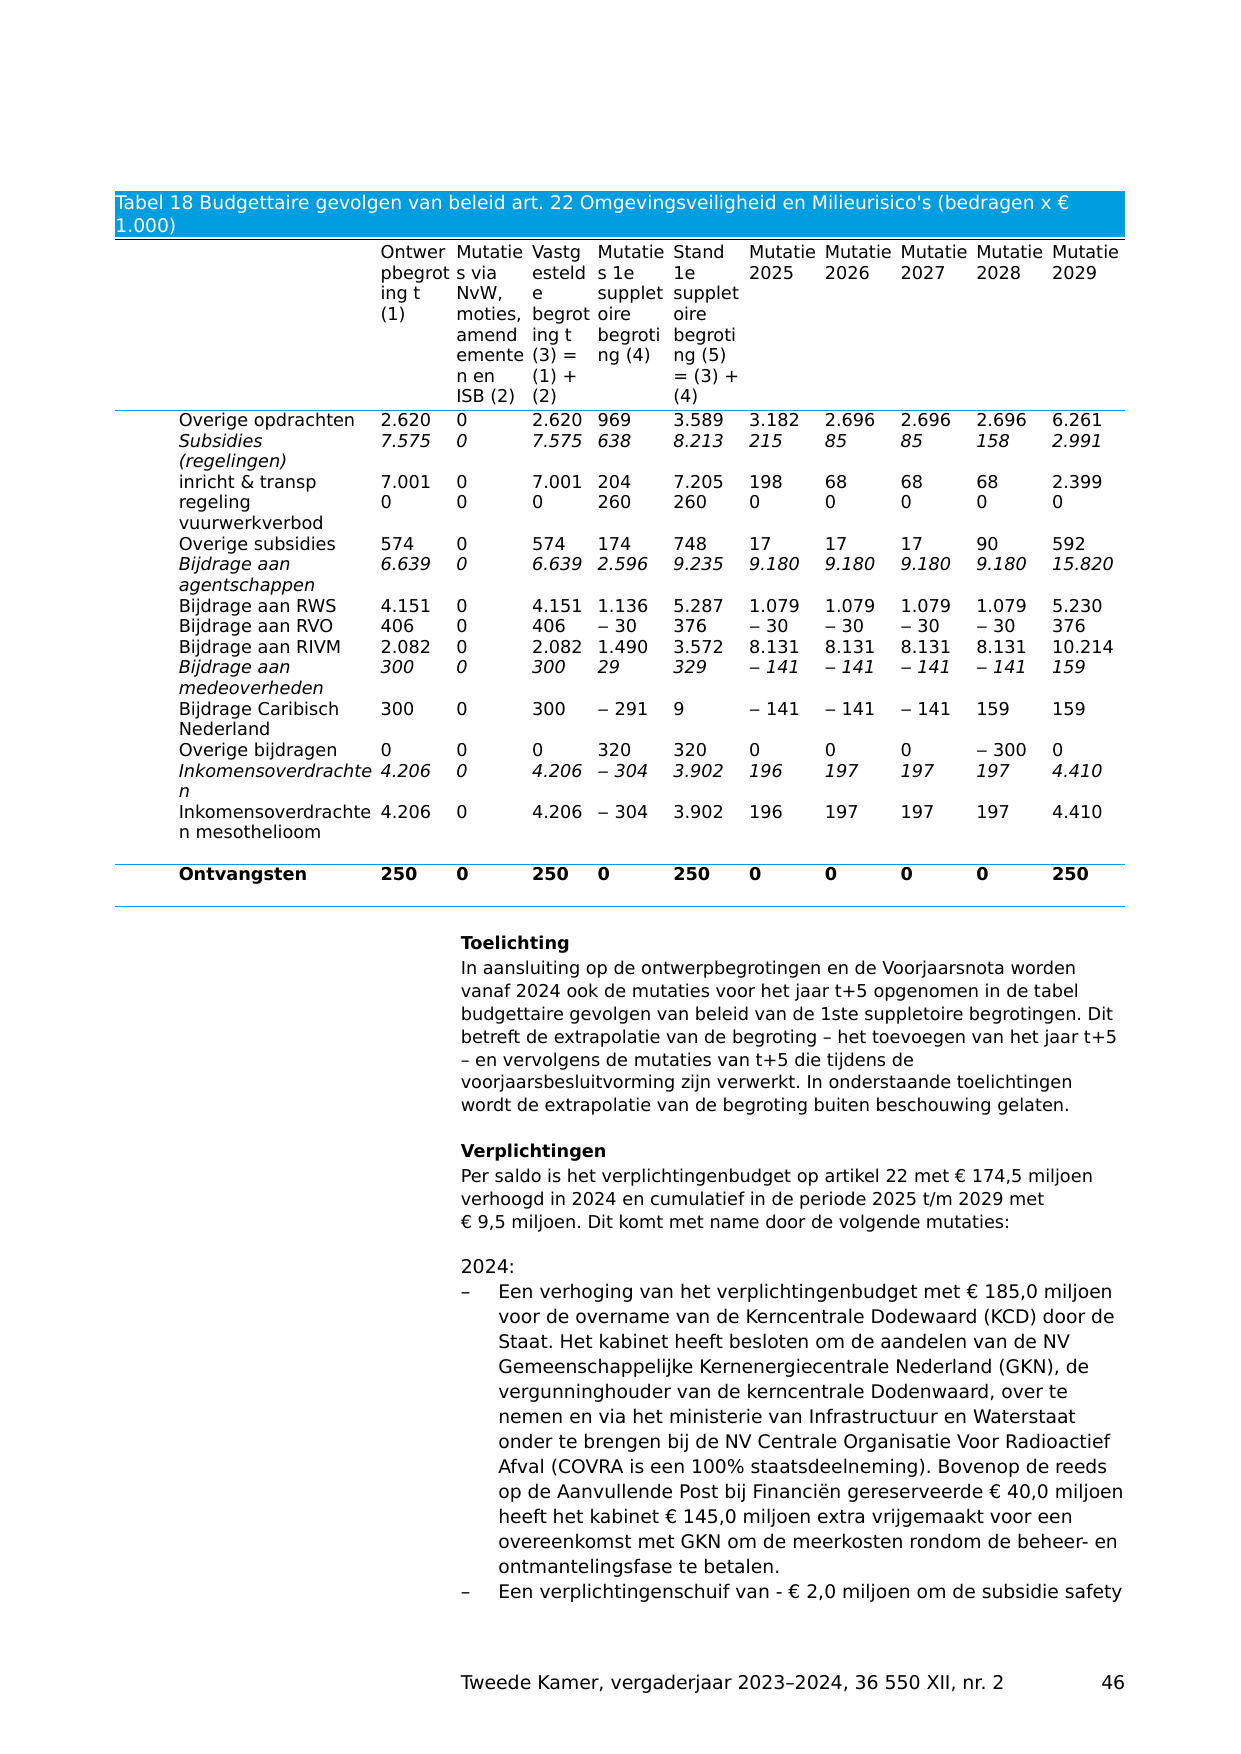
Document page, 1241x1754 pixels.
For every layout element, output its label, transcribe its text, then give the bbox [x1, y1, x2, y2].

table_cell 198 [746, 472, 822, 492]
text 2024: [461, 1256, 1125, 1278]
table_cell [115, 472, 176, 492]
table_cell regeling vuurwerkverbod [176, 493, 377, 534]
table_cell 0 [898, 740, 973, 761]
table_cell 4.206 [529, 802, 594, 843]
table_cell 0 [822, 493, 897, 534]
table_cell Mutaties via NvW, moties, amendementen en ISB (2) [453, 240, 529, 410]
table_cell 197 [973, 802, 1049, 843]
table_cell 1.079 [746, 596, 822, 616]
table_cell 196 [746, 761, 822, 802]
table_cell 68 [822, 472, 897, 492]
table_cell 260 [670, 493, 746, 534]
table_cell 7.205 [670, 472, 746, 492]
table_cell [115, 240, 176, 410]
table_cell [115, 761, 176, 802]
table_cell 0 [453, 761, 529, 802]
table_cell 9 [670, 699, 746, 740]
table_cell Overige bijdragen [176, 740, 377, 761]
table_cell ‒ 141 [822, 699, 897, 740]
table_cell 376 [670, 616, 746, 637]
table_cell 0 [453, 596, 529, 616]
table_cell [115, 865, 176, 885]
table_cell 0 [453, 493, 529, 534]
table_cell ‒ 141 [973, 658, 1049, 699]
table_cell 15.820 [1049, 554, 1125, 596]
table_cell 68 [898, 472, 973, 492]
table_cell Bijdrage aan RIVM [176, 637, 377, 657]
table_cell Overige subsidies [176, 534, 377, 554]
table_cell 6.639 [529, 554, 594, 596]
table_cell 592 [1049, 534, 1125, 554]
table_cell 1.079 [973, 596, 1049, 616]
table_cell [746, 885, 822, 906]
table_cell 0 [746, 493, 822, 534]
table_cell ‒ 30 [822, 616, 897, 637]
table_cell [115, 616, 176, 637]
table_cell [453, 885, 529, 906]
table_cell [115, 637, 176, 657]
table_cell 8.213 [670, 431, 746, 472]
table_cell 0 [822, 740, 897, 761]
table_cell ‒ 141 [898, 699, 973, 740]
table_cell 0 [973, 865, 1049, 885]
table_cell 8.131 [746, 637, 822, 657]
table_cell [115, 699, 176, 740]
table_cell 204 [595, 472, 670, 492]
table_cell Bijdrage aan agentschappen [176, 554, 377, 596]
table_cell 6.639 [378, 554, 453, 596]
table_cell 969 [595, 411, 670, 431]
table_cell ‒ 141 [822, 658, 897, 699]
table_cell 8.131 [973, 637, 1049, 657]
table_cell 1.079 [822, 596, 897, 616]
table_cell 2.620 [378, 411, 453, 431]
table_cell [1049, 843, 1125, 864]
table_cell 329 [670, 658, 746, 699]
table_cell 250 [529, 865, 594, 885]
table_cell 300 [378, 699, 453, 740]
table_cell 2.082 [529, 637, 594, 657]
table_cell 0 [453, 411, 529, 431]
table_cell 0 [453, 534, 529, 554]
table_cell Mutatie 2029 [1049, 240, 1125, 410]
table_cell 0 [453, 554, 529, 596]
table_cell [176, 240, 377, 410]
table_cell [115, 843, 176, 864]
table_cell 376 [1049, 616, 1125, 637]
table_cell 574 [529, 534, 594, 554]
table_cell [595, 885, 670, 906]
table_cell [115, 740, 176, 761]
table_cell Mutaties 1e suppletoire begroting (4) [595, 240, 670, 410]
table_cell ‒ 30 [595, 616, 670, 637]
table_cell 1.136 [595, 596, 670, 616]
table_cell [746, 843, 822, 864]
table_cell Stand 1e suppletoire begroting (5) = (3) + (4) [670, 240, 746, 410]
table_cell [115, 554, 176, 596]
table_cell 0 [453, 658, 529, 699]
table_cell [115, 493, 176, 534]
table_cell 0 [746, 740, 822, 761]
table_cell Bijdrage aan medeoverheden [176, 658, 377, 699]
table_cell [822, 843, 897, 864]
table_cell ‒ 30 [898, 616, 973, 637]
table_cell 1.079 [898, 596, 973, 616]
table_cell 250 [1049, 865, 1125, 885]
table_cell 3.902 [670, 761, 746, 802]
table_cell Overige opdrachten [176, 411, 377, 431]
table_cell [115, 802, 176, 843]
table_cell [378, 843, 453, 864]
table_cell 159 [973, 699, 1049, 740]
table_cell 2.620 [529, 411, 594, 431]
table_cell [822, 885, 897, 906]
table_cell inricht & transp [176, 472, 377, 492]
table_cell 3.589 [670, 411, 746, 431]
table_cell 5.230 [1049, 596, 1125, 616]
table_cell Ontwerpbegroting t (1) [378, 240, 453, 410]
table_cell 0 [378, 493, 453, 534]
table_cell [115, 596, 176, 616]
table_cell 0 [973, 493, 1049, 534]
table_cell ‒ 300 [973, 740, 1049, 761]
table_cell ‒ 304 [595, 802, 670, 843]
table_cell 2.399 [1049, 472, 1125, 492]
table_cell [453, 843, 529, 864]
text Per saldo is het verplichtingenbudget op artikel 22 met € 174,5 miljoen verhoogd in 2024 en cumulatief in de periode 2025 t/m 2029 met € 9,5 miljoen. Dit komt met name door de volgende mutaties: [461, 1164, 1125, 1233]
table_cell ‒ 141 [898, 658, 973, 699]
table_cell 406 [378, 616, 453, 637]
table_cell 9.180 [898, 554, 973, 596]
list Een verhoging van het verplichtingenbudget met € 185,0 miljoen voor de overname van de Kerncentrale Dodewaard (KCD) door de Staat. Het kabinet heeft besloten om de aandelen van de NV Gemeenschappelijke Kernenergiecentrale Nederland (GKN), de vergunninghouder van de kerncentrale Dodenwaard, over te nemen en via het ministerie van Infrastructuur en Waterstaat onder te brengen bij de NV Centrale Organisatie Voor Radioactief Afval (COVRA is een 100% staatsdeelneming). Bovenop de reeds op de Aanvullende Post bij Financiën gereserveerde € 40,0 miljoen heeft het kabinet € 145,0 miljoen extra vrijgemaakt voor een overeenkomst met GKN om de meerkosten rondom de beheer- en ontmantelingsfase te betalen. [461, 1278, 1125, 1578]
table_cell Mutatie 2028 [973, 240, 1049, 410]
table_cell [176, 885, 377, 906]
table_cell 159 [1049, 699, 1125, 740]
table_cell 0 [453, 431, 529, 472]
text Verplichtingen [461, 1139, 1125, 1162]
table_cell [529, 843, 594, 864]
list Een verplichtingenschuif van - € 2,0 miljoen om de subsidie safety [461, 1578, 1125, 1603]
table_cell 300 [378, 658, 453, 699]
table_cell 197 [822, 802, 897, 843]
table_cell 406 [529, 616, 594, 637]
table_cell 0 [453, 637, 529, 657]
table_cell 2.596 [595, 554, 670, 596]
table_cell Mutatie 2025 [746, 240, 822, 410]
table_cell Inkomensoverdrachten [176, 761, 377, 802]
table_cell 85 [898, 431, 973, 472]
table_cell [115, 534, 176, 554]
table_cell [115, 658, 176, 699]
table_cell Bijdrage Caribisch Nederland [176, 699, 377, 740]
table_cell 0 [529, 740, 594, 761]
table_cell [898, 843, 973, 864]
table_cell Ontvangsten [176, 865, 377, 885]
table_cell [176, 843, 377, 864]
table_cell ‒ 30 [746, 616, 822, 637]
table_cell 7.001 [378, 472, 453, 492]
table_cell 29 [595, 658, 670, 699]
table_cell Bijdrage aan RWS [176, 596, 377, 616]
table_cell 1.490 [595, 637, 670, 657]
table_cell [973, 885, 1049, 906]
table_cell Vastgestelde begroting t (3) = (1) + (2) [529, 240, 594, 410]
table_cell ‒ 30 [973, 616, 1049, 637]
table_cell 2.991 [1049, 431, 1125, 472]
table_cell 320 [595, 740, 670, 761]
table_cell 8.131 [822, 637, 897, 657]
table_cell 215 [746, 431, 822, 472]
table_cell 4.410 [1049, 761, 1125, 802]
table_cell 4.206 [378, 802, 453, 843]
table_cell 9.180 [822, 554, 897, 596]
table_cell [973, 843, 1049, 864]
table_cell 0 [453, 616, 529, 637]
table_cell 300 [529, 658, 594, 699]
table_cell 4.206 [529, 761, 594, 802]
table_cell 748 [670, 534, 746, 554]
table_cell [378, 885, 453, 906]
table_cell 5.287 [670, 596, 746, 616]
table_cell 0 [822, 865, 897, 885]
table_cell 3.902 [670, 802, 746, 843]
table_cell 250 [378, 865, 453, 885]
table_cell 17 [898, 534, 973, 554]
table_cell 8.131 [898, 637, 973, 657]
table_cell Bijdrage aan RVO [176, 616, 377, 637]
table_cell Inkomensoverdrachten mesothelioom [176, 802, 377, 843]
table_cell 4.151 [378, 596, 453, 616]
table_cell [595, 843, 670, 864]
table_cell [670, 885, 746, 906]
table_cell 6.261 [1049, 411, 1125, 431]
table_cell 3.182 [746, 411, 822, 431]
table_cell 0 [1049, 740, 1125, 761]
table_cell 4.151 [529, 596, 594, 616]
table_cell [115, 411, 176, 431]
text Toelichting [461, 931, 1125, 954]
table_cell ‒ 291 [595, 699, 670, 740]
table_cell Mutatie 2027 [898, 240, 973, 410]
table_cell 10.214 [1049, 637, 1125, 657]
table_cell [115, 885, 176, 906]
table_cell [115, 431, 176, 472]
text In aansluiting op de ontwerpbegrotingen en de Voorjaarsnota worden vanaf 2024 ook de mutaties voor het jaar t+5 opgenomen in de tabel budgettaire gevolgen van beleid van de 1ste suppletoire begrotingen. Dit betreft de extrapolatie van de begroting – het toevoegen van het jaar t+5 – en vervolgens de mutaties van t+5 die tijdens de voorjaarsbesluitvorming zijn verwerkt. In onderstaande toelichtingen wordt de extrapolatie van de begroting buiten beschouwing gelaten. [461, 956, 1125, 1116]
table_cell 0 [453, 865, 529, 885]
table_cell 574 [378, 534, 453, 554]
table_cell 2.696 [898, 411, 973, 431]
table_cell 197 [822, 761, 897, 802]
table_cell [898, 885, 973, 906]
table_cell 158 [973, 431, 1049, 472]
table_cell 0 [898, 865, 973, 885]
table_cell 0 [453, 802, 529, 843]
table_cell 2.696 [973, 411, 1049, 431]
table_cell 0 [898, 493, 973, 534]
table_cell 17 [822, 534, 897, 554]
table_cell 17 [746, 534, 822, 554]
table_cell 250 [670, 865, 746, 885]
table_cell 2.082 [378, 637, 453, 657]
table_cell ‒ 304 [595, 761, 670, 802]
table_cell 0 [453, 699, 529, 740]
table_cell 196 [746, 802, 822, 843]
table_cell 159 [1049, 658, 1125, 699]
table_cell [670, 843, 746, 864]
table_cell 2.696 [822, 411, 897, 431]
table_cell 0 [378, 740, 453, 761]
table_cell 3.572 [670, 637, 746, 657]
table_cell 174 [595, 534, 670, 554]
table_cell 320 [670, 740, 746, 761]
table_cell 0 [595, 865, 670, 885]
table_cell 7.575 [529, 431, 594, 472]
table_cell ‒ 141 [746, 699, 822, 740]
table_cell 4.206 [378, 761, 453, 802]
table_cell 85 [822, 431, 897, 472]
table_cell 638 [595, 431, 670, 472]
table_cell 0 [746, 865, 822, 885]
table_cell 90 [973, 534, 1049, 554]
table_cell 68 [973, 472, 1049, 492]
table_cell Subsidies (regelingen) [176, 431, 377, 472]
table_cell 0 [453, 740, 529, 761]
table_cell 7.001 [529, 472, 594, 492]
table_cell [529, 885, 594, 906]
table_cell 9.235 [670, 554, 746, 596]
table_cell 197 [973, 761, 1049, 802]
table_cell 0 [1049, 493, 1125, 534]
table_cell 197 [898, 761, 973, 802]
table_cell 300 [529, 699, 594, 740]
table_cell [1049, 885, 1125, 906]
table_cell 9.180 [973, 554, 1049, 596]
table_cell 9.180 [746, 554, 822, 596]
table_cell Mutatie 2026 [822, 240, 897, 410]
table_cell 0 [529, 493, 594, 534]
table_cell 4.410 [1049, 802, 1125, 843]
table_cell 7.575 [378, 431, 453, 472]
table_cell ‒ 141 [746, 658, 822, 699]
table_cell 197 [898, 802, 973, 843]
table_cell 0 [453, 472, 529, 492]
table_cell 260 [595, 493, 670, 534]
